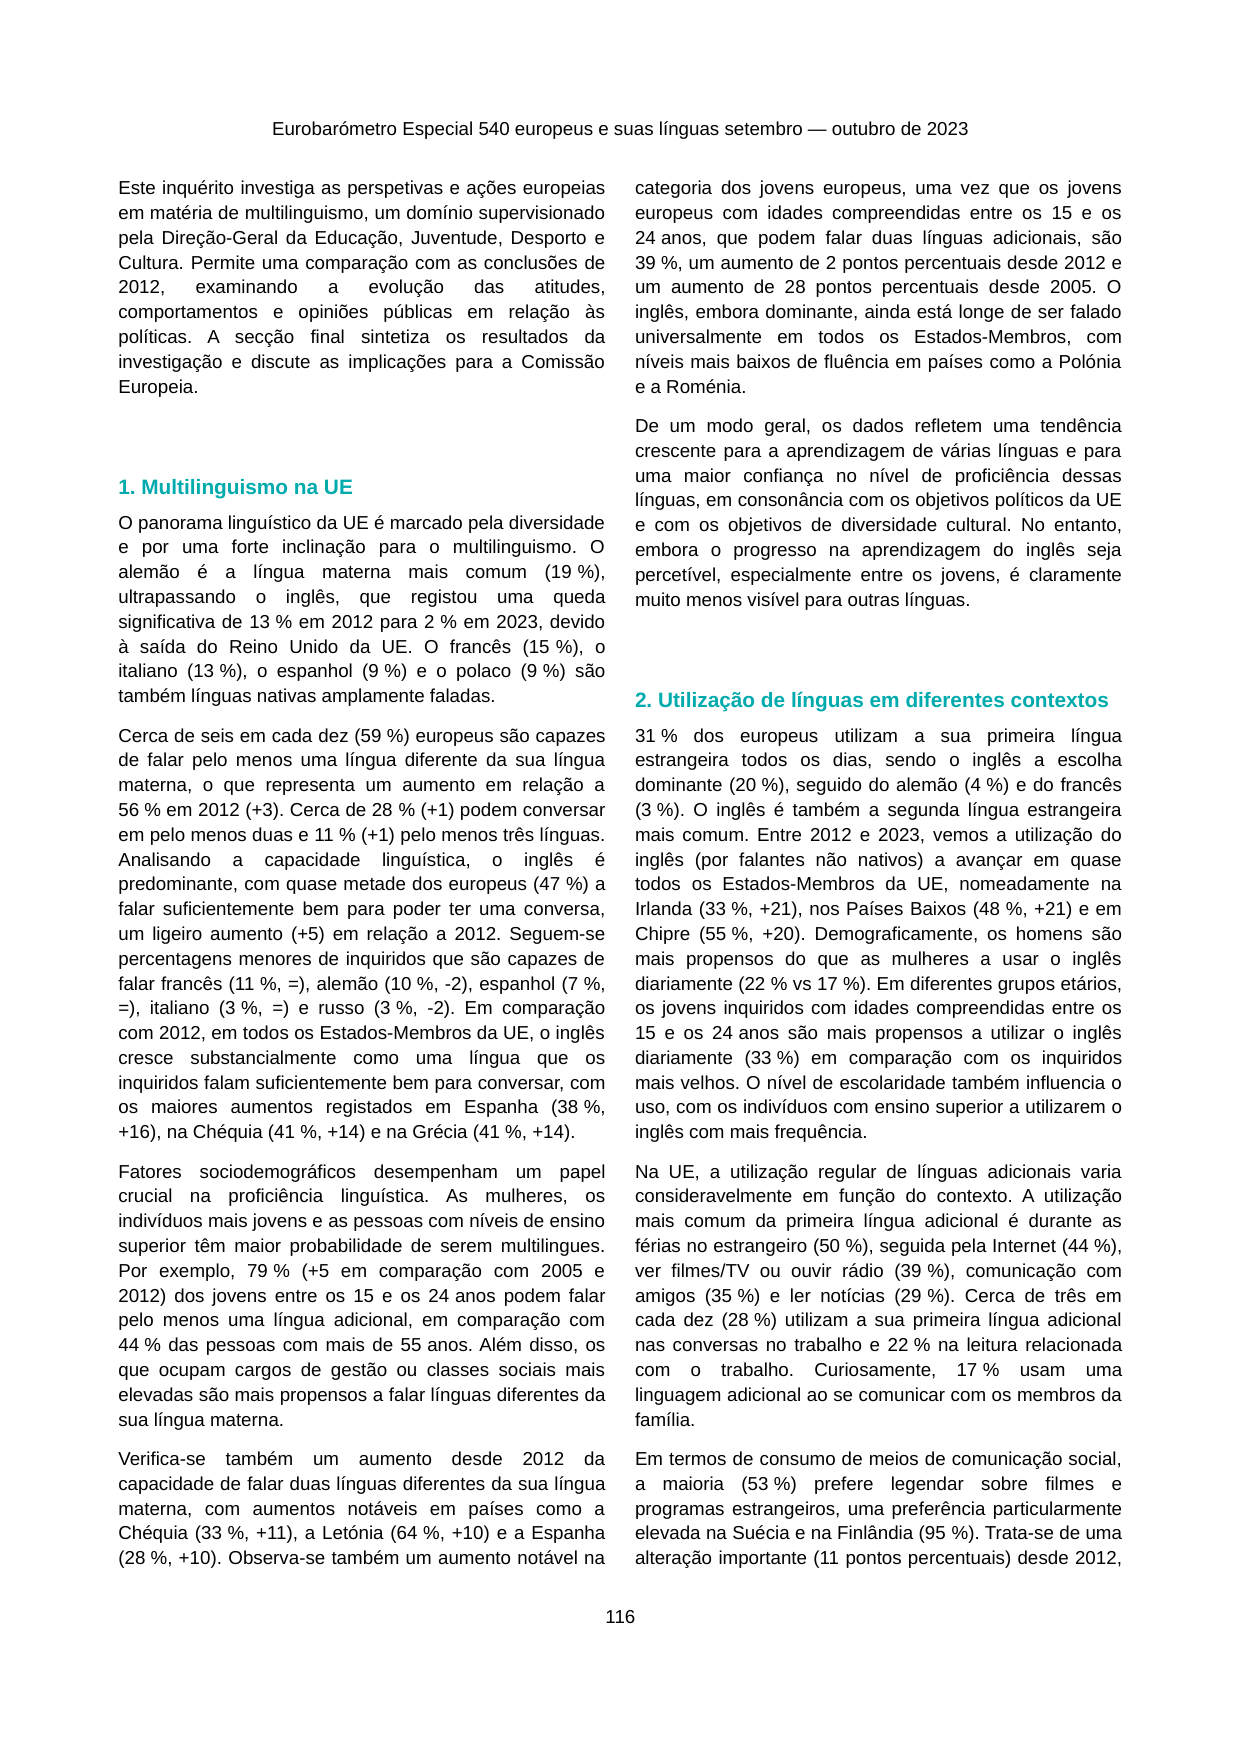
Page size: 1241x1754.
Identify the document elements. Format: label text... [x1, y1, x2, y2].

text Na UE, a utilização regular de línguas adicionais varia consideravelmente em função do contexto. A utilização mais comum da primeira língua adicional é durante as férias no estrangeiro (50 %), seguida pela Internet (44 %), ver filmes/TV ou ouvir rádio (39 %), comunicação com amigos (35 %) e ler notícias (29 %). Cerca de três em cada dez (28 %) utilizam a sua primeira língua adicional nas conversas no trabalho e 22 % na leitura relacionada com o trabalho. Curiosamente, 17 % usam uma linguagem adicional ao se comunicar com os membros da família. [635, 1160, 1122, 1430]
text 31 % dos europeus utilizam a sua primeira língua estrangeira todos os dias, sendo o inglês a escolha dominante (20 %), seguido do alemão (4 %) e do francês (3 %). O inglês é também a segunda língua estrangeira mais comum. Entre 2012 e 2023, vemos a utilização do inglês (por falantes não nativos) a avançar em quase todos os Estados-Membros da UE, nomeadamente na Irlanda (33 %, +21), nos Países Baixos (48 %, +21) e em Chipre (55 %, +20). Demograficamente, os homens são mais propensos do que as mulheres a usar o inglês diariamente (22 % vs 17 %). Em diferentes grupos etários, os jovens inquiridos com idades compreendidas entre os 15 e os 24 anos são mais propensos a utilizar o inglês diariamente (33 %) em comparação com os inquiridos mais velhos. O nível de escolaridade também influencia o uso, com os indivíduos com ensino superior a utilizarem o inglês com mais frequência. [635, 724, 1122, 1143]
text O panorama linguístico da UE é marcado pela diversidade e por uma forte inclinação para o multilinguismo. O alemão é a língua materna mais comum (19 %), ultrapassando o inglês, que registou uma queda significativa de 13 % em 2012 para 2 % em 2023, devido à saída do Reino Unido da UE. O francês (15 %), o italiano (13 %), o espanhol (9 %) e o polaco (9 %) são também línguas nativas amplamente faladas. [118, 511, 605, 707]
text De um modo geral, os dados refletem uma tendência crescente para a aprendizagem de várias línguas e para uma maior confiança no nível de proficiência dessas línguas, em consonância com os objetivos políticos da UE e com os objetivos de diversidade cultural. No entanto, embora o progresso na aprendizagem do inglês seja percetível, especialmente entre os jovens, é claramente muito menos visível para outras línguas. [635, 415, 1122, 610]
subtitle 1. Multilinguismo na UE [118, 475, 605, 499]
subtitle 2. Utilização de línguas em diferentes contextos [635, 688, 1122, 712]
text Fatores sociodemográficos desempenham um papel crucial na proficiência linguística. As mulheres, os indivíduos mais jovens e as pessoas com níveis de ensino superior têm maior probabilidade de serem multilingues. Por exemplo, 79 % (+5 em comparação com 2005 e 2012) dos jovens entre os 15 e os 24 anos podem falar pelo menos uma língua adicional, em comparação com 44 % das pessoas com mais de 55 anos. Além disso, os que ocupam cargos de gestão ou classes sociais mais elevadas são mais propensos a falar línguas diferentes da sua língua materna. [118, 1160, 605, 1430]
text categoria dos jovens europeus, uma vez que os jovens europeus com idades compreendidas entre os 15 e os 24 anos, que podem falar duas línguas adicionais, são 39 %, um aumento de 2 pontos percentuais desde 2012 e um aumento de 28 pontos percentuais desde 2005. O inglês, embora dominante, ainda está longe de ser falado universalmente em todos os Estados-Membros, com níveis mais baixos de fluência em países como a Polónia e a Roménia. [635, 177, 1122, 397]
text Este inquérito investiga as perspetivas e ações europeias em matéria de multilinguismo, um domínio supervisionado pela Direção-Geral da Educação, Juventude, Desporto e Cultura. Permite uma comparação com as conclusões de 2012, examinando a evolução das atitudes, comportamentos e opiniões públicas em relação às políticas. A secção final sintetiza os resultados da investigação e discute as implicações para a Comissão Europeia. [118, 177, 605, 397]
text Cerca de seis em cada dez (59 %) europeus são capazes de falar pelo menos uma língua diferente da sua língua materna, o que representa um aumento em relação a 56 % em 2012 (+3). Cerca de 28 % (+1) podem conversar em pelo menos duas e 11 % (+1) pelo menos três línguas. Analisando a capacidade linguística, o inglês é predominante, com quase metade dos europeus (47 %) a falar suficientemente bem para poder ter uma conversa, um ligeiro aumento (+5) em relação a 2012. Seguem-se percentagens menores de inquiridos que são capazes de falar francês (11 %, =), alemão (10 %, -2), espanhol (7 %, =), italiano (3 %, =) e russo (3 %, -2). Em comparação com 2012, em todos os Estados-Membros da UE, o inglês cresce substancialmente como uma língua que os inquiridos falam suficientemente bem para conversar, com os maiores aumentos registados em Espanha (38 %, +16), na Chéquia (41 %, +14) e na Grécia (41 %, +14). [118, 724, 605, 1143]
text Verifica-se também um aumento desde 2012 da capacidade de falar duas línguas diferentes da sua língua materna, com aumentos notáveis em países como a Chéquia (33 %, +11), a Letónia (64 %, +10) e a Espanha (28 %, +10). Observa-se também um aumento notável na [118, 1448, 605, 1568]
text Em termos de consumo de meios de comunicação social, a maioria (53 %) prefere legendar sobre filmes e programas estrangeiros, uma preferência particularmente elevada na Suécia e na Finlândia (95 %). Trata-se de uma alteração importante (11 pontos percentuais) desde 2012, [635, 1448, 1122, 1568]
